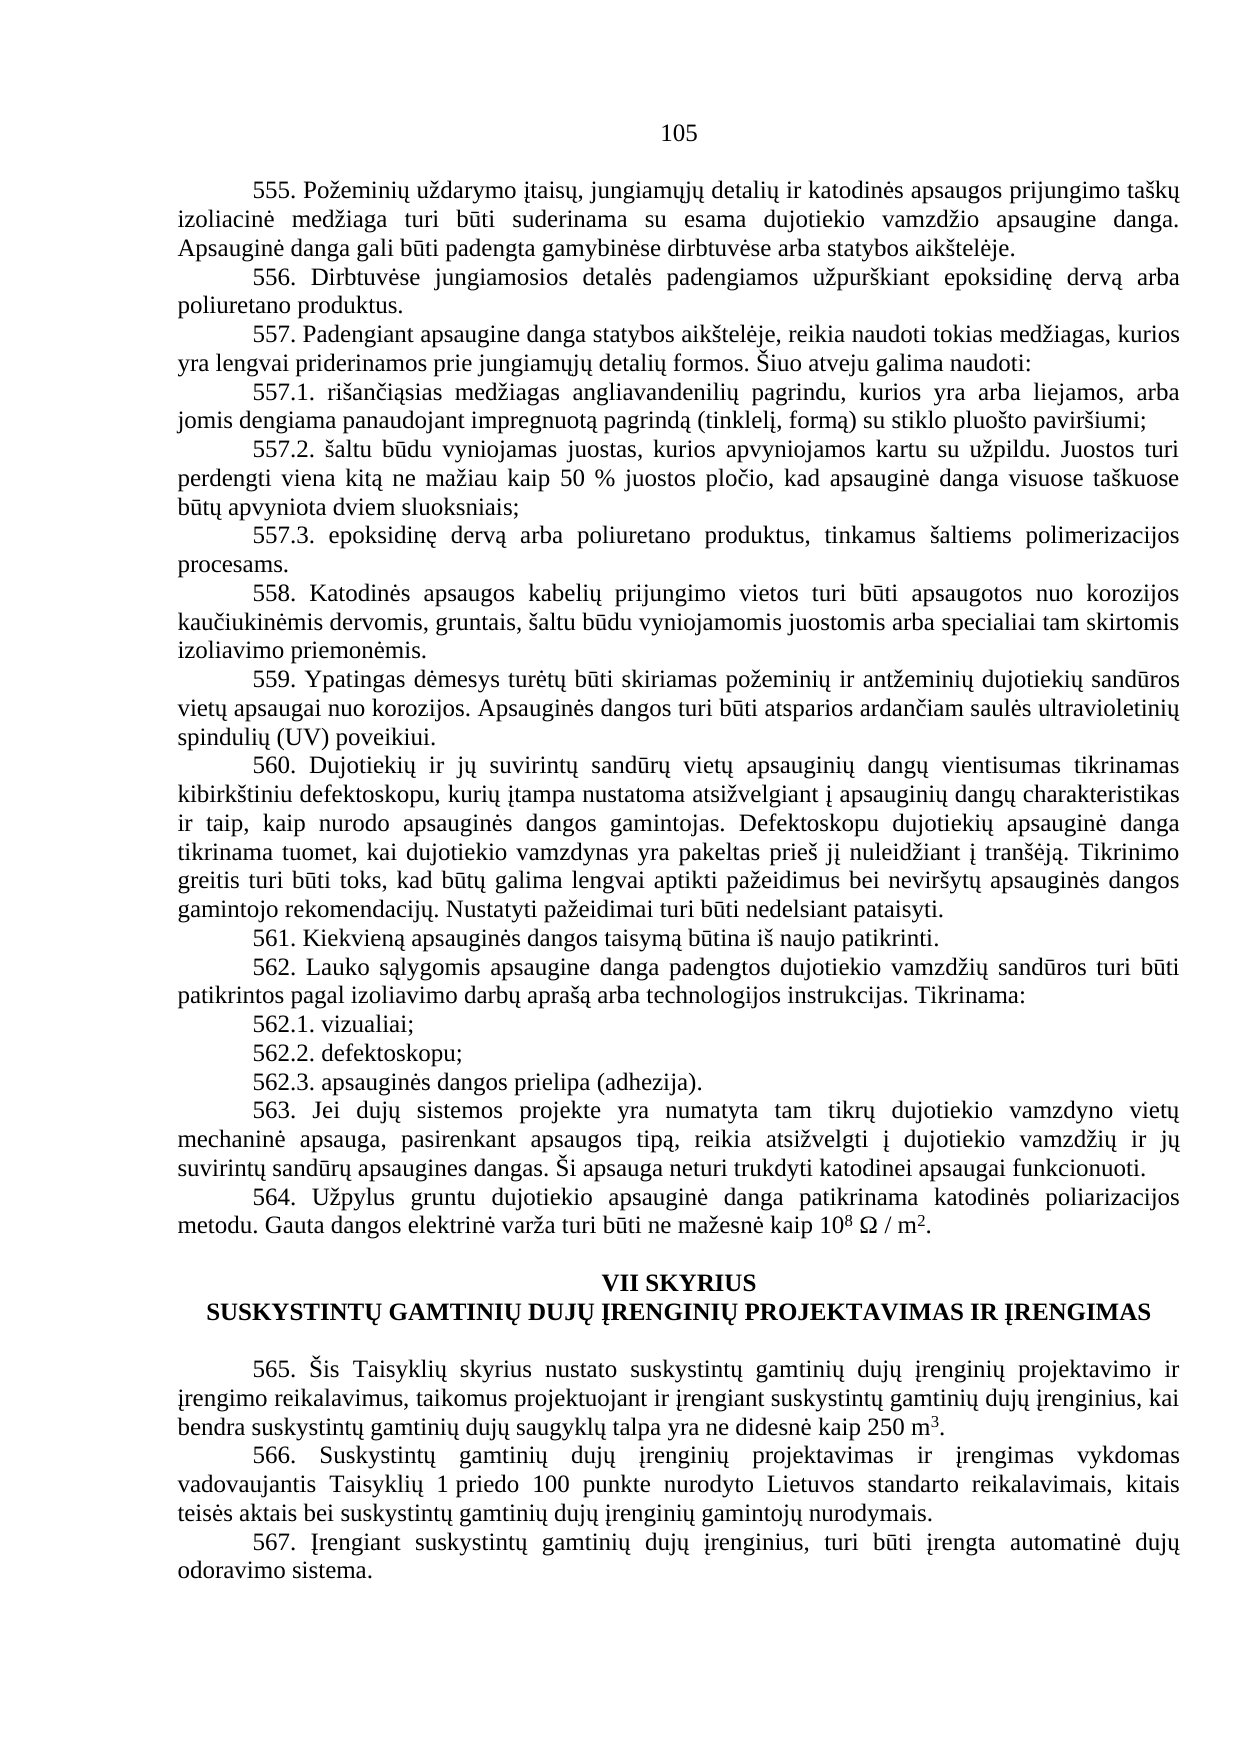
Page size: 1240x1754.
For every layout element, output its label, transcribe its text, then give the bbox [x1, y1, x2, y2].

text 557. Padengiant apsaugine danga statybos aikštelėje, reikia naudoti tokias medžiagas, kurios yra lengvai priderinamos prie jungiamųjų detalių formos. Šiuo atveju galima naudoti: [177, 319, 1181, 377]
text 562. Lauko sąlygomis apsaugine danga padengtos dujotiekio vamzdžių sandūros turi būti patikrintos pagal izoliavimo darbų aprašą arba technologijos instrukcijas. Tikrinama: [177, 952, 1181, 1009]
text 567. Įrengiant suskystintų gamtinių dujų įrenginius, turi būti įrengta automatinė dujų odoravimo sistema. [177, 1527, 1181, 1584]
text 561. Kiekvieną apsauginės dangos taisymą būtina iš naujo patikrinti. [177, 923, 1181, 952]
text 559. Ypatingas dėmesys turėtų būti skiriamas požeminių ir antžeminių dujotiekių sandūros vietų apsaugai nuo korozijos. Apsauginės dangos turi būti atsparios ardančiam saulės ultravioletinių spindulių (UV) poveikiui. [177, 664, 1181, 751]
text 560. Dujotiekių ir jų suvirintų sandūrų vietų apsauginių dangų vientisumas tikrinamas kibirkštiniu defektoskopu, kurių įtampa nustatoma atsižvelgiant į apsauginių dangų charakteristikas ir taip, kaip nurodo apsauginės dangos gamintojas. Defektoskopu dujotiekių apsauginė danga tikrinama tuomet, kai dujotiekio vamzdynas yra pakeltas prieš jį nuleidžiant į tranšėją. Tikrinimo greitis turi būti toks, kad būtų galima lengvai aptikti pažeidimus bei neviršytų apsauginės dangos gamintojo rekomendacijų. Nustatyti pažeidimai turi būti nedelsiant pataisyti. [177, 751, 1181, 923]
text 557.3. epoksidinę dervą arba poliuretano produktus, tinkamus šaltiems polimerizacijos procesams. [177, 521, 1181, 578]
text 558. Katodinės apsaugos kabelių prijungimo vietos turi būti apsaugotos nuo korozijos kaučiukinėmis dervomis, gruntais, šaltu būdu vyniojamomis juostomis arba specialiai tam skirtomis izoliavimo priemonėmis. [177, 578, 1181, 664]
text VII SKYRIUS [177, 1268, 1181, 1297]
text SUSKYSTINTŲ GAMTINIŲ DUJŲ ĮRENGINIŲ PROJEKTAVIMAS IR ĮRENGIMAS [177, 1297, 1181, 1326]
text 563. Jei dujų sistemos projekte yra numatyta tam tikrų dujotiekio vamzdyno vietų mechaninė apsauga, pasirenkant apsaugos tipą, reikia atsižvelgti į dujotiekio vamzdžių ir jų suvirintų sandūrų apsaugines dangas. Ši apsauga neturi trukdyti katodinei apsaugai funkcionuoti. [177, 1096, 1181, 1182]
text 557.1. rišančiąsias medžiagas angliavandenilių pagrindu, kurios yra arba liejamos, arba jomis dengiama panaudojant impregnuotą pagrindą (tinklelį, formą) su stiklo pluošto paviršiumi; [177, 377, 1181, 434]
text 562.1. vizualiai; [177, 1009, 1181, 1038]
text 562.3. apsauginės dangos prielipa (adhezija). [177, 1067, 1181, 1096]
text 556. Dirbtuvėse jungiamosios detalės padengiamos užpurškiant epoksidinę dervą arba poliuretano produktus. [177, 262, 1181, 319]
text 564. Užpylus gruntu dujotiekio apsauginė danga patikrinama katodinės poliarizacijos metodu. Gauta dangos elektrinė varža turi būti ne mažesnė kaip 108 Ω / m2. [177, 1182, 1181, 1239]
text 555. Požeminių uždarymo įtaisų, jungiamųjų detalių ir katodinės apsaugos prijungimo taškų izoliacinė medžiaga turi būti suderinama su esama dujotiekio vamzdžio apsaugine danga. Apsauginė danga gali būti padengta gamybinėse dirbtuvėse arba statybos aikštelėje. [177, 176, 1181, 262]
text 565. Šis Taisyklių skyrius nustato suskystintų gamtinių dujų įrenginių projektavimo ir įrengimo reikalavimus, taikomus projektuojant ir įrengiant suskystintų gamtinių dujų įrenginius, kai bendra suskystintų gamtinių dujų saugyklų talpa yra ne didesnė kaip 250 m3. [177, 1354, 1181, 1441]
text 566. Suskystintų gamtinių dujų įrenginių projektavimas ir įrengimas vykdomas vadovaujantis Taisyklių 1 priedo 100 punkte nurodyto Lietuvos standarto reikalavimais, kitais teisės aktais bei suskystintų gamtinių dujų įrenginių gamintojų nurodymais. [177, 1441, 1181, 1527]
text 557.2. šaltu būdu vyniojamas juostas, kurios apvyniojamos kartu su užpildu. Juostos turi perdengti viena kitą ne mažiau kaip 50 % juostos pločio, kad apsauginė danga visuose taškuose būtų apvyniota dviem sluoksniais; [177, 434, 1181, 521]
text 562.2. defektoskopu; [177, 1038, 1181, 1067]
